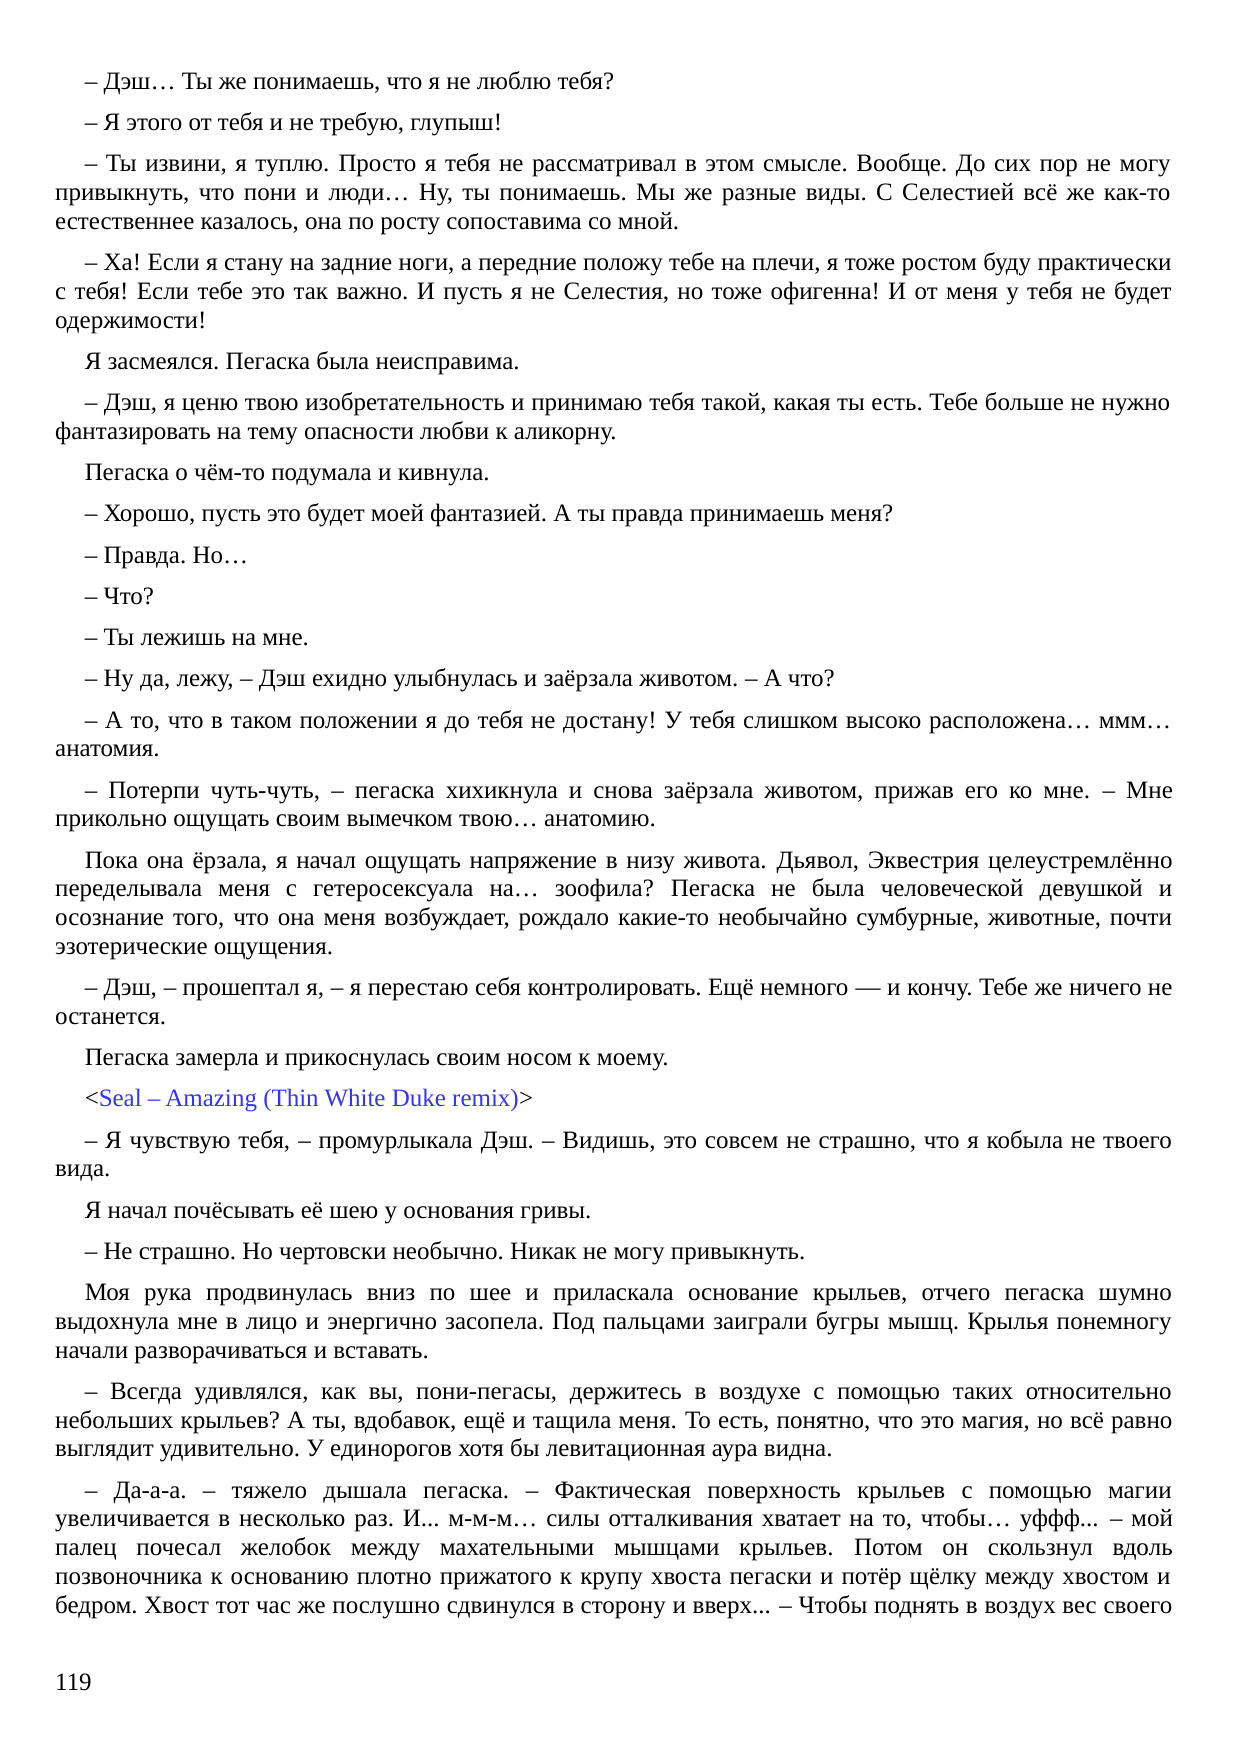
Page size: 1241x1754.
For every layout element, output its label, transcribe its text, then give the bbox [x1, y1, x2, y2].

text – Не страшно. Но чертовски необычно. Никак не могу привыкнуть. [55, 1236, 1173, 1265]
text – Дэш, я ценю твою изобретательность и принимаю тебя такой, какая ты есть. Тебе больше не нужно фантазировать на тему опасности любви к аликорну. [55, 387, 1173, 445]
text – Ну да, лежу, – Дэш ехидно улыбнулась и заёрзала животом. – А что? [55, 663, 1173, 692]
text – Потерпи чуть-чуть, – пегаска хихикнула и снова заёрзала животом, прижав его ко мне. – Мне прикольно ощущать своим вымечком твою… анатомию. [55, 775, 1173, 832]
text Пегаска замерла и прикоснулась своим носом к моему. [55, 1042, 1173, 1071]
text – Ха! Если я стану на задние ноги, а передние положу тебе на плечи, я тоже ростом буду практически с тебя! Если тебе это так важно. И пусть я не Селестия, но тоже офигенна! И от меня у тебя не будет одержимости! [55, 247, 1173, 333]
text – Всегда удивлялся, как вы, пони-пегасы, держитесь в воздухе с помощью таких относительно небольших крыльев? А ты, вдобавок, ещё и тащила меня. То есть, понятно, что это магия, но всё равно выглядит удивительно. У единорогов хотя бы левитационная аура видна. [55, 1376, 1173, 1462]
text – Дэш, – прошептал я, – я перестаю себя контролировать. Ещё немного — и кончу. Тебе же ничего не останется. [55, 972, 1173, 1030]
text Пока она ёрзала, я начал ощущать напряжение в низу живота. Дьявол, Эквестрия целеустремлённо переделывала меня с гетеросексуала на… зоофила? Пегаска не была человеческой девушкой и осознание того, что она меня возбуждает, рождало какие-то необычайно сумбурные, животные, почти эзотерические ощущения. [55, 845, 1173, 960]
text – Ты извини, я туплю. Просто я тебя не рассматривал в этом смысле. Вообще. До сих пор не могу привыкнуть, что пони и люди… Ну, ты понимаешь. Мы же разные виды. С Селестией всё же как-то естественнее казалось, она по росту сопоставима со мной. [55, 148, 1173, 235]
text – Я чувствую тебя, – промурлыкала Дэш. – Видишь, это совсем не страшно, что я кобыла не твоего вида. [55, 1125, 1173, 1182]
text Я засмеялся. Пегаска была неисправима. [55, 346, 1173, 375]
text – Я этого от тебя и не требую, глупыш! [55, 107, 1173, 136]
text – Правда. Но… [55, 540, 1173, 568]
text – Дэш… Ты же понимаешь, что я не люблю тебя? [55, 66, 1173, 95]
text Пегаска о чём-то подумала и кивнула. [55, 457, 1173, 486]
text Моя рука продвинулась вниз по шее и приласкала основание крыльев, отчего пегаска шумно выдохнула мне в лицо и энергично засопела. Под пальцами заиграли бугры мышц. Крылья понемногу начали разворачиваться и вставать. [55, 1277, 1173, 1363]
text <Seal – Amazing (Thin White Duke remix)> [55, 1083, 1173, 1112]
text Я начал почёсывать её шею у основания гривы. [55, 1195, 1173, 1223]
text – Да-а-а. – тяжело дышала пегаска. – Фактическая поверхность крыльев с помощью магии увеличивается в несколько раз. И... м-м-м… силы отталкивания хватает на то, чтобы… уффф... – мой палец почесал желобок между махательными мышцами крыльев. Потом он скользнул вдоль позвоночника к основанию плотно прижатого к крупу хвоста пегаски и потёр щёлку между хвостом и бедром. Хвост тот час же послушно сдвинулся в сторону и вверх... – Чтобы поднять в воздух вес своего [55, 1475, 1173, 1618]
text – Ты лежишь на мне. [55, 622, 1173, 651]
text – А то, что в таком положении я до тебя не достану! У тебя слишком высоко расположена… ммм… анатомия. [55, 705, 1173, 762]
text – Что? [55, 581, 1173, 610]
text – Хорошо, пусть это будет моей фантазией. А ты правда принимаешь меня? [55, 498, 1173, 527]
